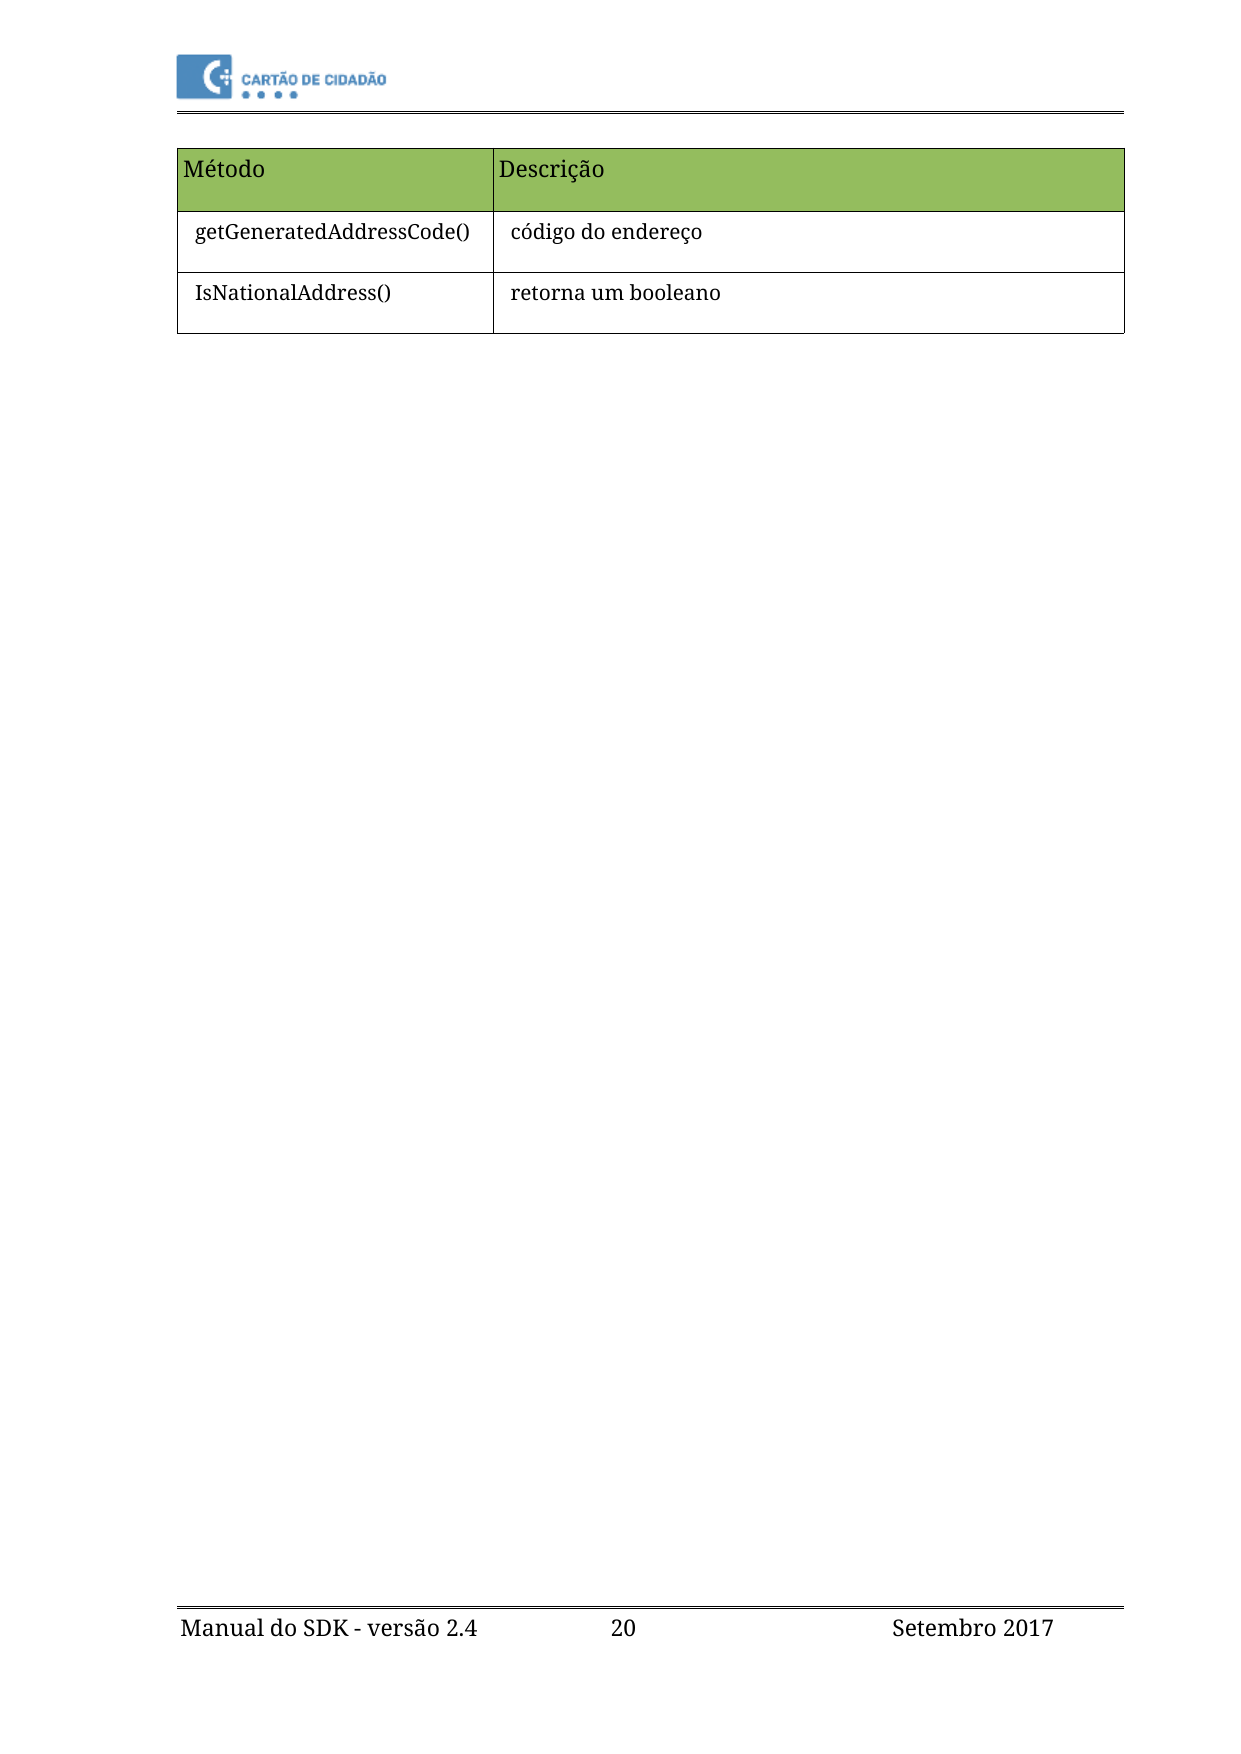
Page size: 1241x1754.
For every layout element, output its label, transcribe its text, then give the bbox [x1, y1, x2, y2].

table_cell IsNationalAddress() [178, 273, 493, 333]
table_header Método [178, 149, 493, 211]
table_header Descrição [494, 149, 1124, 211]
table_cell getGeneratedAddressCode() [178, 212, 493, 272]
picture [174, 49, 428, 106]
table_cell retorna um booleano [494, 273, 1124, 333]
table_cell código do endereço [494, 212, 1124, 272]
